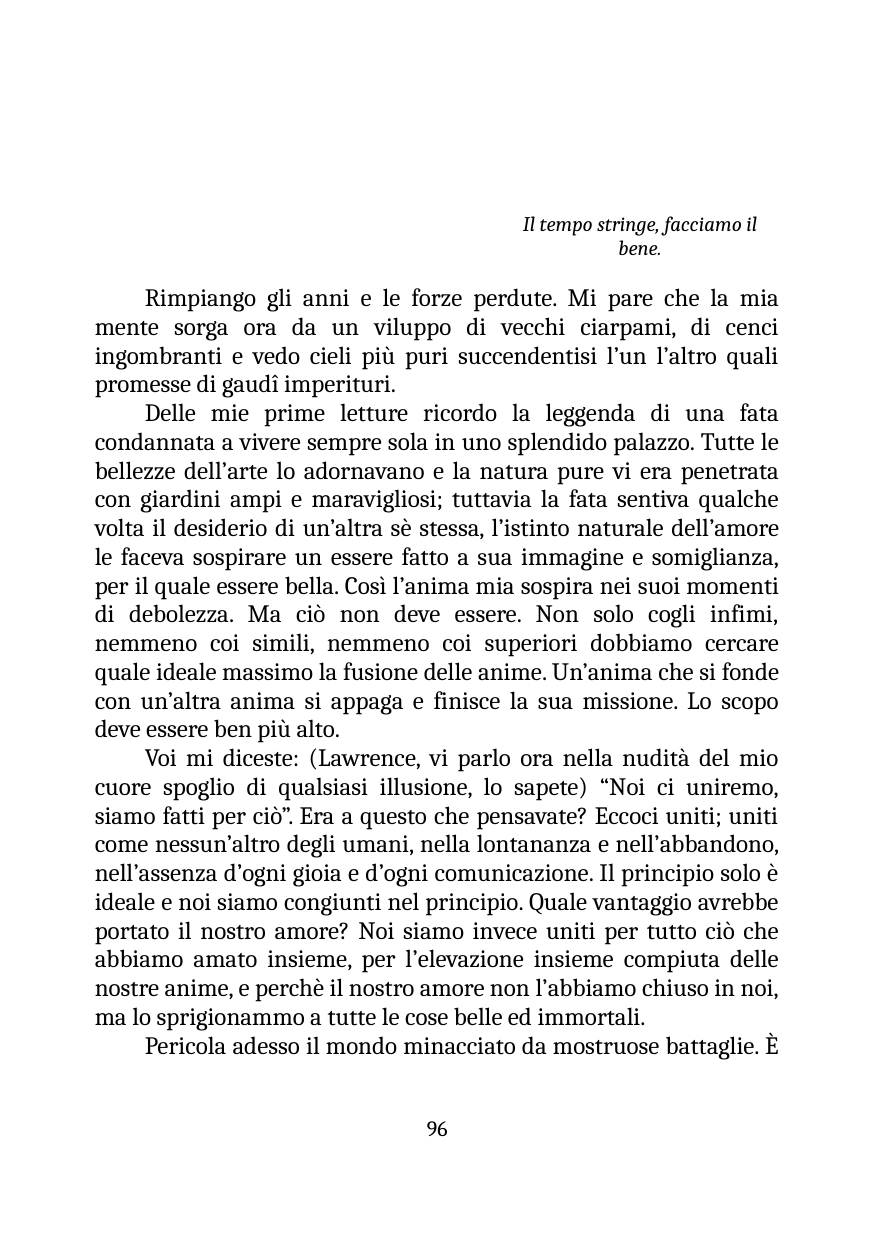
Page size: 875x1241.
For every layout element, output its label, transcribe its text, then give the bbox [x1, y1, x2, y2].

text Voi mi diceste: (Lawrence, vi parlo ora nella nudità del mio cuore spoglio di qualsiasi illusione, lo sapete) “Noi ci uniremo, siamo fatti per ciò”. Era a questo che pensavate? Eccoci uniti; uniti come nessun’altro degli umani, nella lontananza e nell’abbandono, nell’assenza d’ogni gioia e d’ogni comunicazione. Il principio solo è ideale e noi siamo congiunti nel principio. Quale vantaggio avrebbe portato il nostro amore? Noi siamo invece uniti per tutto ciò che abbiamo amato insieme, per l’elevazione insieme compiuta delle nostre anime, e perchè il nostro amore non l’abbiamo chiuso in noi, ma lo sprigionammo a tutte le cose belle ed immortali. [94, 744, 779, 1032]
text Rimpiango gli anni e le forze perdute. Mi pare che la mia mente sorga ora da un viluppo di vecchi ciarpami, di cenci ingombranti e vedo cieli più puri succendentisi l’un l’altro quali promesse di gaudî imperituri. [94, 284, 779, 399]
text Delle mie prime letture ricordo la leggenda di una fata condannata a vivere sempre sola in uno splendido palazzo. Tutte le bellezze dell’arte lo adornavano e la natura pure vi era penetrata con giardini ampi e maravigliosi; tuttavia la fata sentiva qualche volta il desiderio di un’altra sè stessa, l’istinto naturale dell’amore le faceva sospirare un essere fatto a sua immagine e somiglianza, per il quale essere bella. Così l’anima mia sospira nei suoi momenti di debolezza. Ma ciò non deve essere. Non solo cogli infimi, nemmeno coi simili, nemmeno coi superiori dobbiamo cercare quale ideale massimo la fusione delle anime. Un’anima che si fonde con un’altra anima si appaga e finisce la sua missione. Lo scopo deve essere ben più alto. [94, 399, 779, 744]
text Il tempo stringe, facciamo il bene. [502, 213, 779, 261]
text Pericola adesso il mondo minacciato da mostruose battaglie. È [94, 1032, 779, 1060]
